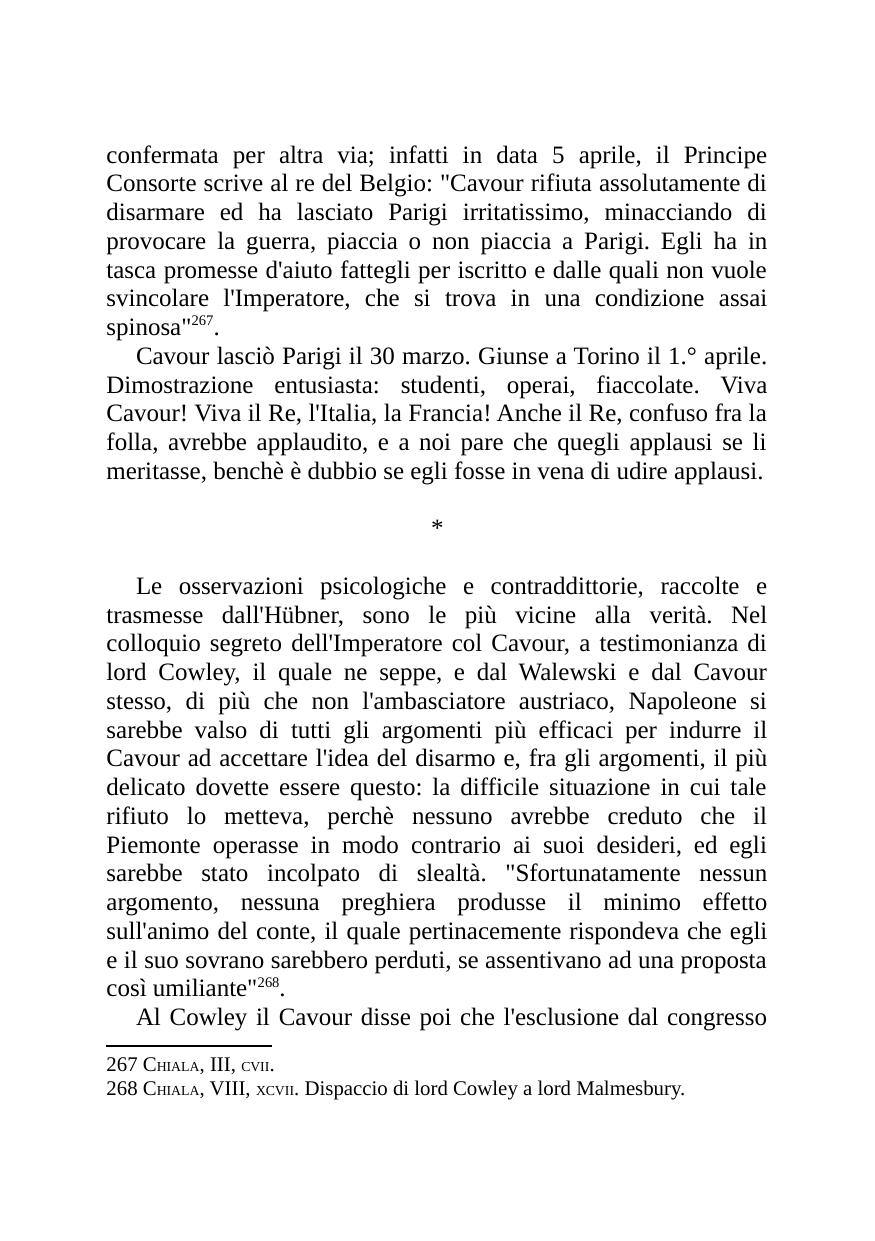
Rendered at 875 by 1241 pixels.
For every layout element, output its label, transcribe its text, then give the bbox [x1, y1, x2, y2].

text Cavour lasciò Parigi il 30 marzo. Giunse a Torino il 1.° aprile. Dimostrazione entusiasta: studenti, operai, fiaccolate. Viva Cavour! Viva il Re, l'Italia, la Francia! Anche il Re, confuso fra la folla, avrebbe applaudito, e a noi pare che quegli applausi se li meritasse, benchè è dubbio se egli fosse in vena di udire applausi. [106, 341, 768, 485]
text Al Cowley il Cavour disse poi che l'esclusione dal congresso [106, 1002, 768, 1031]
text confermata per altra via; infatti in data 5 aprile, il Principe Consorte scrive al re del Belgio: "Cavour rifiuta assolutamente di disarmare ed ha lasciato Parigi irritatissimo, minacciando di provocare la guerra, piaccia o non piaccia a Parigi. Egli ha in tasca promesse d'aiuto fattegli per iscritto e dalle quali non vuole svincolare l'Imperatore, che si trova in una condizione assai spinosa". [106, 140, 768, 341]
text * [106, 513, 768, 542]
text Le osservazioni psicologiche e contraddittorie, raccolte e trasmesse dall'Hübner, sono le più vicine alla verità. Nel colloquio segreto dell'Imperatore col Cavour, a testimonianza di lord Cowley, il quale ne seppe, e dal Walewski e dal Cavour stesso, di più che non l'ambasciatore austriaco, Napoleone si sarebbe valso di tutti gli argomenti più efficaci per indurre il Cavour ad accettare l'idea del disarmo e, fra gli argomenti, il più delicato dovette essere questo: la difficile situazione in cui tale rifiuto lo metteva, perchè nessuno avrebbe creduto che il Piemonte operasse in modo contrario ai suoi desideri, ed egli sarebbe stato incolpato di slealtà. "Sfortunatamente nessun argomento, nessuna preghiera produsse il minimo effetto sull'animo del conte, il quale pertinacemente rispondeva che egli e il suo sovrano sarebbero perduti, se assentivano ad una proposta così umiliante". [106, 571, 768, 1002]
text Chiala, III, cvii. [106, 1052, 768, 1076]
text Chiala, VIII, xcvii. Dispaccio di lord Cowley a lord Malmesbury. [106, 1076, 768, 1100]
